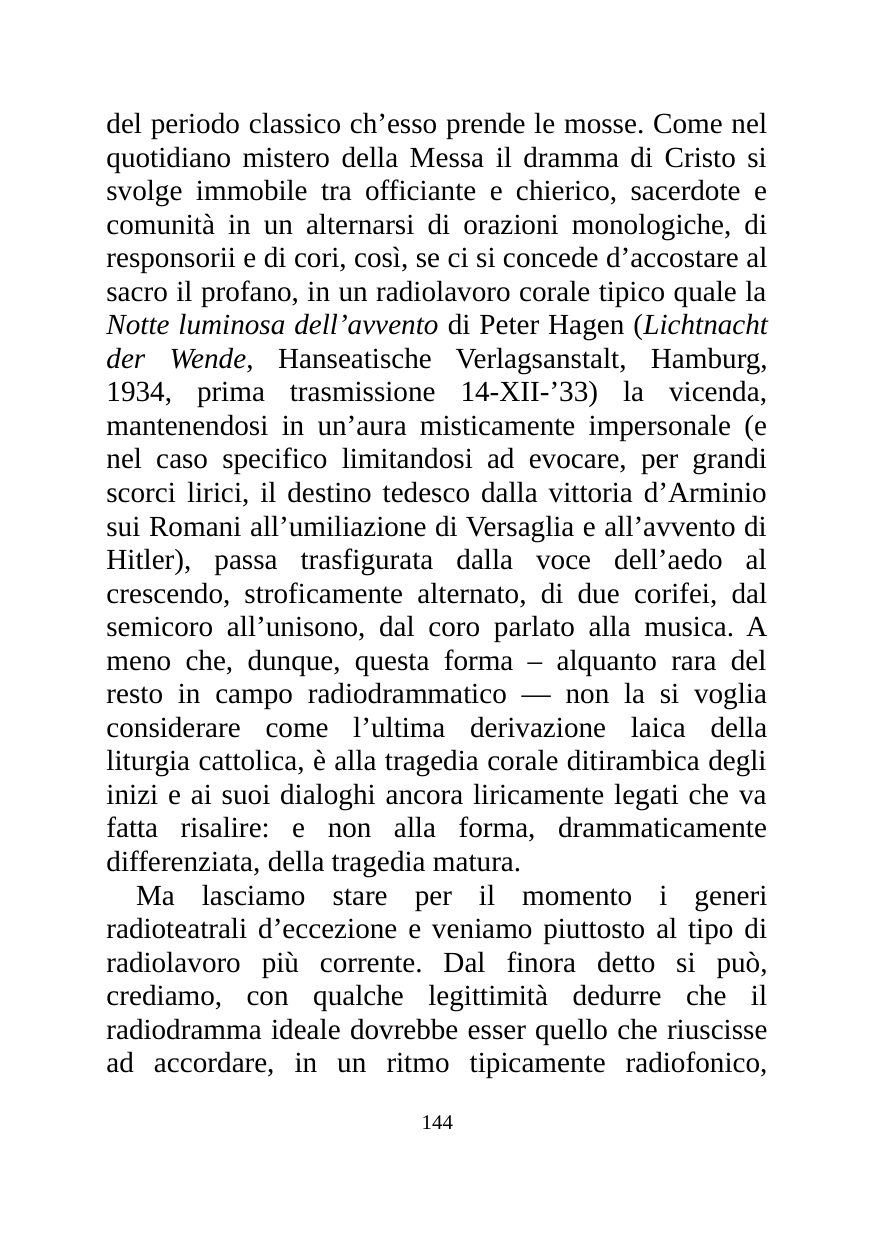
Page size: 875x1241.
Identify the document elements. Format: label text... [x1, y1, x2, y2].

text del periodo classico ch’esso prende le mosse. Come nel quotidiano mistero della Messa il dramma di Cristo si svolge immobile tra officiante e chierico, sacerdote e comunità in un alternarsi di orazioni monologiche, di responsorii e di cori, così, se ci si concede d’accostare al sacro il profano, in un radiolavoro corale tipico quale la Notte luminosa dell’avvento di Peter Hagen (Lichtnacht der Wende, Hanseatische Verlagsanstalt, Hamburg, 1934, prima trasmissione 14-XII-’33) la vicenda, mantenendosi in un’aura misticamente impersonale (e nel caso specifico limitandosi ad evocare, per grandi scorci lirici, il destino tedesco dalla vittoria d’Arminio sui Romani all’umiliazione di Versaglia e all’avvento di Hitler), passa trasfigurata dalla voce dell’aedo al crescendo, stroficamente alternato, di due corifei, dal semicoro all’unisono, dal coro parlato alla musica. A meno che, dunque, questa forma – alquanto rara del resto in campo radiodrammatico — non la si voglia considerare come l’ultima derivazione laica della liturgia cattolica, è alla tragedia corale ditirambica degli inizi e ai suoi dialoghi ancora liricamente legati che va fatta risalire: e non alla forma, drammaticamente differenziata, della tragedia matura. [106, 106, 768, 878]
text Ma lasciamo stare per il momento i generi radioteatrali d’eccezione e veniamo piuttosto al tipo di radiolavoro più corrente. Dal finora detto si può, crediamo, con qualche legittimità dedurre che il radiodramma ideale dovrebbe esser quello che riuscisse ad accordare, in un ritmo tipicamente radiofonico, [106, 878, 768, 1079]
